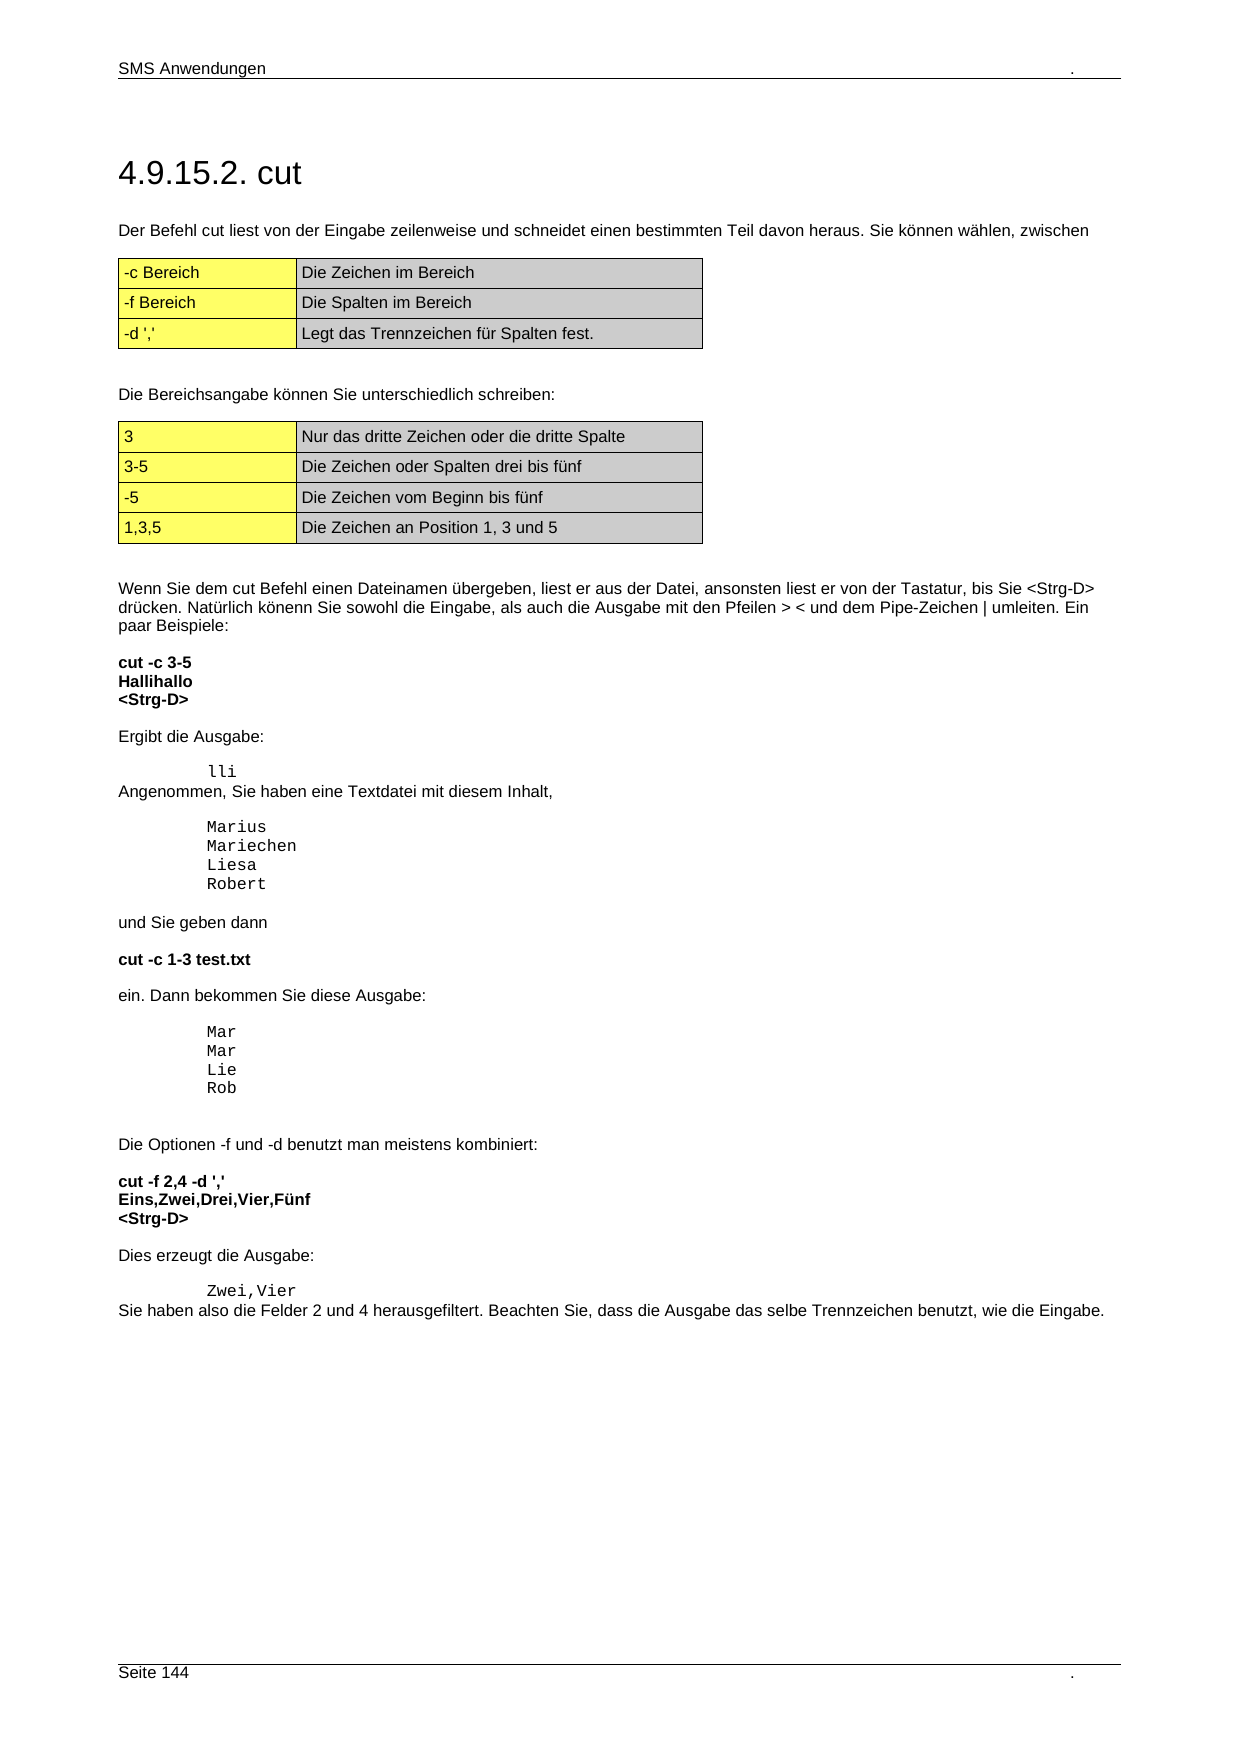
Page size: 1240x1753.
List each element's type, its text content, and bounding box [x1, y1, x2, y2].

table_header -c Bereich [119, 259, 296, 288]
table_cell Legt das Trennzeichen für Spalten fest. [297, 319, 702, 348]
table_header Die Zeichen im Bereich [297, 259, 702, 288]
text cut -c 1-3 test.txt [118, 950, 1121, 969]
text cut -c 3-5 Hallihallo <Strg-D> [118, 653, 1121, 709]
text Die Bereichsangabe können Sie unterschiedlich schreiben: [118, 385, 1121, 404]
text Die Optionen -f und -d benutzt man meistens kombiniert: [118, 1135, 1121, 1154]
table_cell Die Zeichen an Position 1, 3 und 5 [297, 513, 702, 543]
text Wenn Sie dem cut Befehl einen Dateinamen übergeben, liest er aus der Datei, ansonsten liest er von der Tastatur, bis Sie <Strg-D> drücken. Natürlich könenn Sie sowohl die Eingabe, als auch die Ausgabe mit den Pfeilen > < und dem Pipe-Zeichen | umleiten. Ein paar Beispiele: [118, 579, 1121, 635]
table_cell -f Bereich [119, 289, 296, 318]
text Sie haben also die Felder 2 und 4 herausgefiltert. Beachten Sie, dass die Ausgabe das selbe Trennzeichen benutzt, wie die Eingabe. [118, 1301, 1121, 1320]
text und Sie geben dann [118, 914, 1121, 932]
table_header Nur das dritte Zeichen oder die dritte Spalte [297, 422, 702, 452]
text lli [207, 763, 1121, 782]
table_cell 3-5 [119, 453, 296, 482]
text cut -f 2,4 -d ',' Eins,Zwei,Drei,Vier,Fünf <Strg-D> [118, 1172, 1121, 1228]
table_cell Die Zeichen vom Beginn bis fünf [297, 483, 702, 512]
text Ergibt die Ausgabe: [118, 727, 1121, 746]
table_cell Die Spalten im Bereich [297, 289, 702, 318]
table_cell -d ',' [119, 319, 296, 348]
table_cell 1,3,5 [119, 513, 296, 543]
text Dies erzeugt die Ausgabe: [118, 1246, 1121, 1264]
text Angenommen, Sie haben eine Textdatei mit diesem Inhalt, [118, 782, 1121, 801]
table_header 3 [119, 422, 296, 452]
text Mar Mar Lie Rob [207, 1023, 1121, 1099]
text ein. Dann bekommen Sie diese Ausgabe: [118, 987, 1121, 1005]
text Der Befehl cut liest von der Eingabe zeilenweise und schneidet einen bestimmten Teil davon heraus. Sie können wählen, zwischen [118, 221, 1121, 240]
table_cell -5 [119, 483, 296, 512]
text Marius Mariechen Liesa Robert [207, 819, 1121, 895]
text Zwei,Vier [207, 1282, 1121, 1301]
table_cell Die Zeichen oder Spalten drei bis fünf [297, 453, 702, 482]
subtitle cut [118, 154, 1121, 191]
